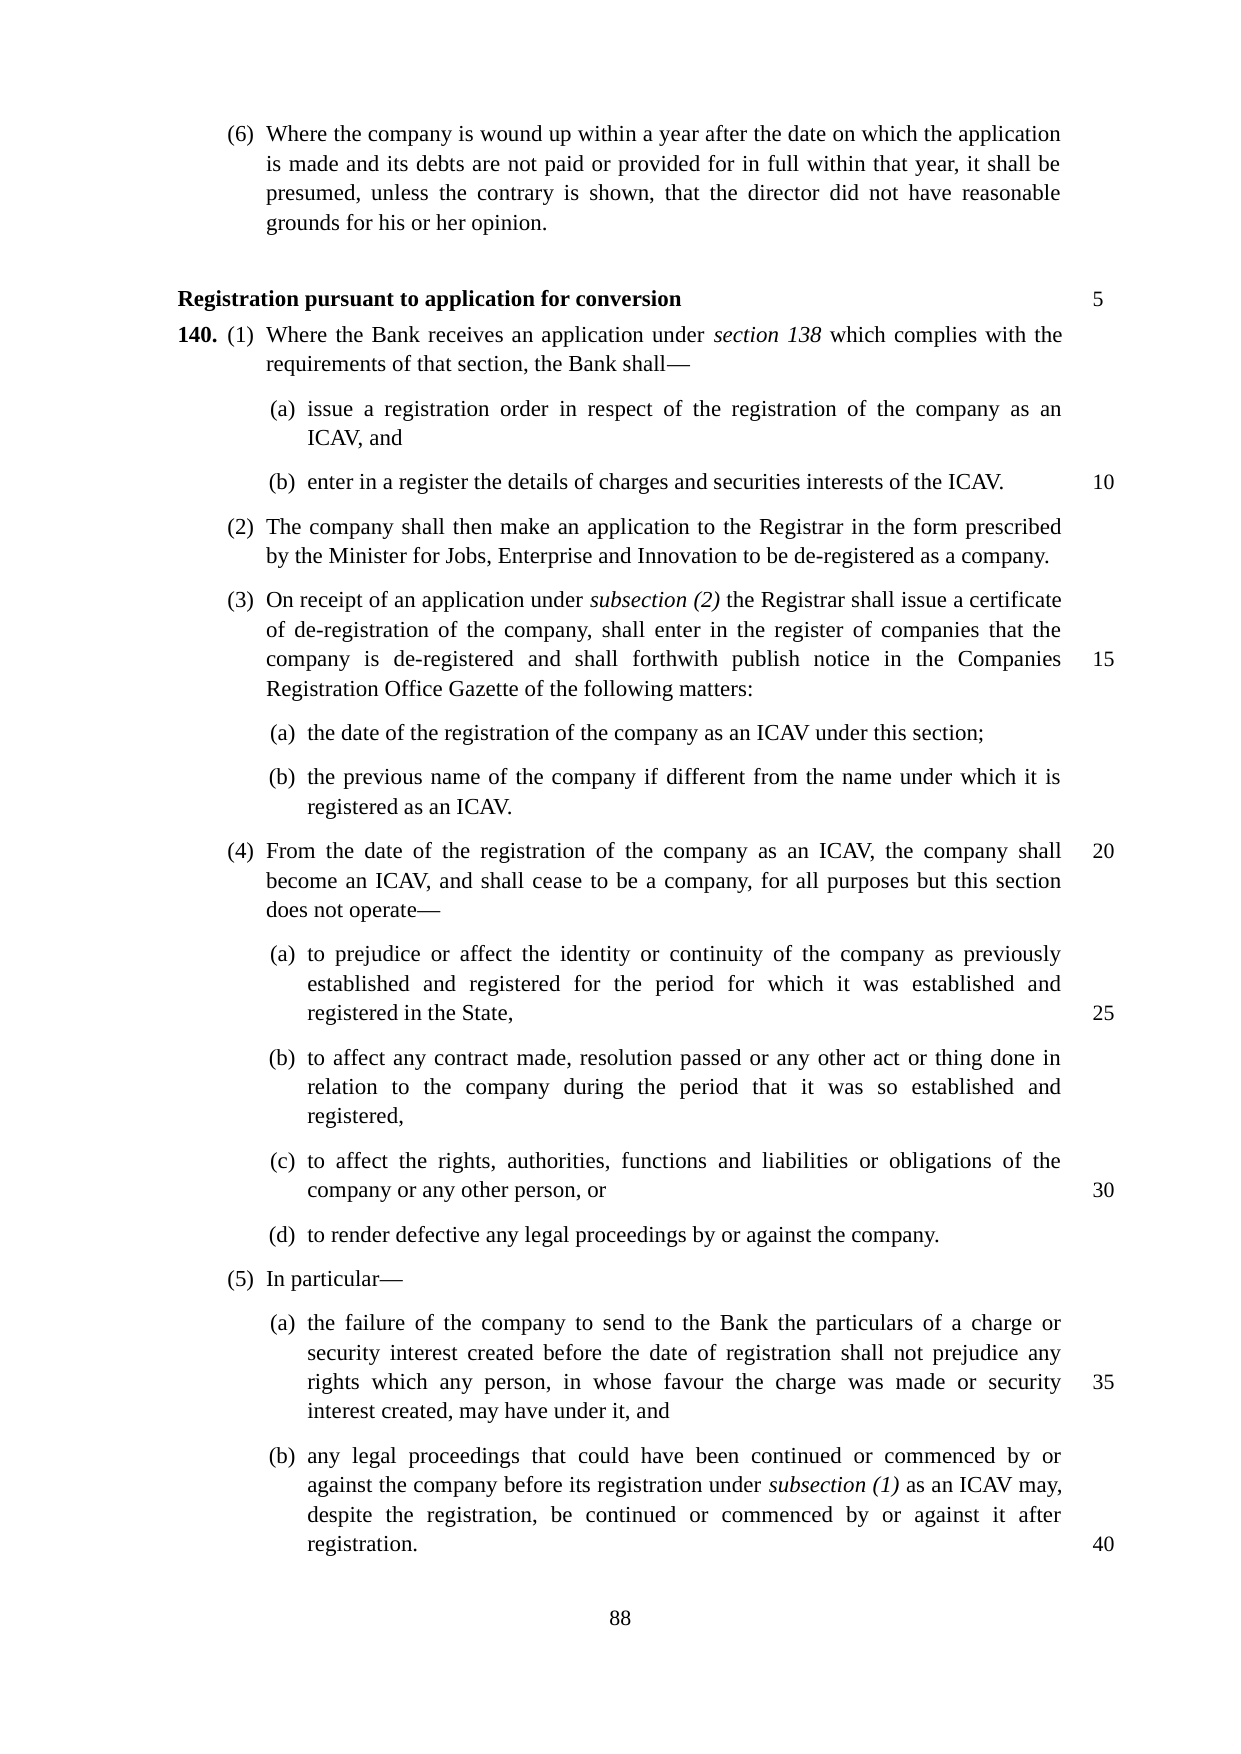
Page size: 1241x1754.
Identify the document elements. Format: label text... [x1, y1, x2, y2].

text (6) Where the company is wound up within a year after the date on which the application is made and its debts are not paid or provided for in full within that year, it shall be presumed, unless the contrary is shown, that the director did not have reasonable grounds for his or her opinion. [177, 118, 1063, 236]
text (b) any legal proceedings that could have been continued or commenced by or against the company before its registration under subsection (1) as an ICAV may, despite the registration, be continued or commenced by or against it after registration. [177, 1440, 1063, 1558]
text Registration pursuant to application for conversion [177, 283, 1063, 313]
text (a) to prejudice or affect the identity or continuity of the company as previously established and registered for the period for which it was established and registered in the State, [177, 938, 1063, 1027]
text 140. (1) Where the Bank receives an application under section 138 which complies with the requirements of that section, the Bank shall⁠— [177, 319, 1063, 378]
text (2) The company shall then make an application to the Registrar in the form prescribed by the Minister for Jobs, Enterprise and Innovation to be de-registered as a company. [177, 511, 1063, 569]
text (5) In particular⁠— [177, 1263, 1063, 1292]
text (3) On receipt of an application under subsection (2) the Registrar shall issue a certificate of de-registration of the company, shall enter in the register of companies that the company is de-registered and shall forthwith publish notice in the Companies Registration Office Gazette of the following matters: [177, 584, 1063, 702]
text (d) to render defective any legal proceedings by or against the company. [177, 1218, 1063, 1248]
text (b) the previous name of the company if different from the name under which it is registered as an ICAV. [177, 761, 1063, 820]
text (a) the date of the registration of the company as an ICAV under this section; [177, 717, 1063, 746]
text (c) to affect the rights, authorities, functions and liabilities or obligations of the company or any other person, or [177, 1145, 1063, 1204]
text (4) From the date of the registration of the company as an ICAV, the company shall become an ICAV, and shall cease to be a company, for all purposes but this section does not operate⁠— [177, 835, 1063, 923]
text (b) to affect any contract made, resolution passed or any other act or thing done in relation to the company during the period that it was so established and registered, [177, 1041, 1063, 1130]
text (b) enter in a register the details of charges and securities interests of the ICAV. [177, 466, 1063, 496]
text (a) issue a registration order in respect of the registration of the company as an ICAV, and [177, 392, 1063, 451]
text (a) the failure of the company to send to the Bank the particulars of a charge or security interest created before the date of registration shall not prejudice any rights which any person, in whose favour the charge was made or security interest created, may have under it, and [177, 1307, 1063, 1425]
